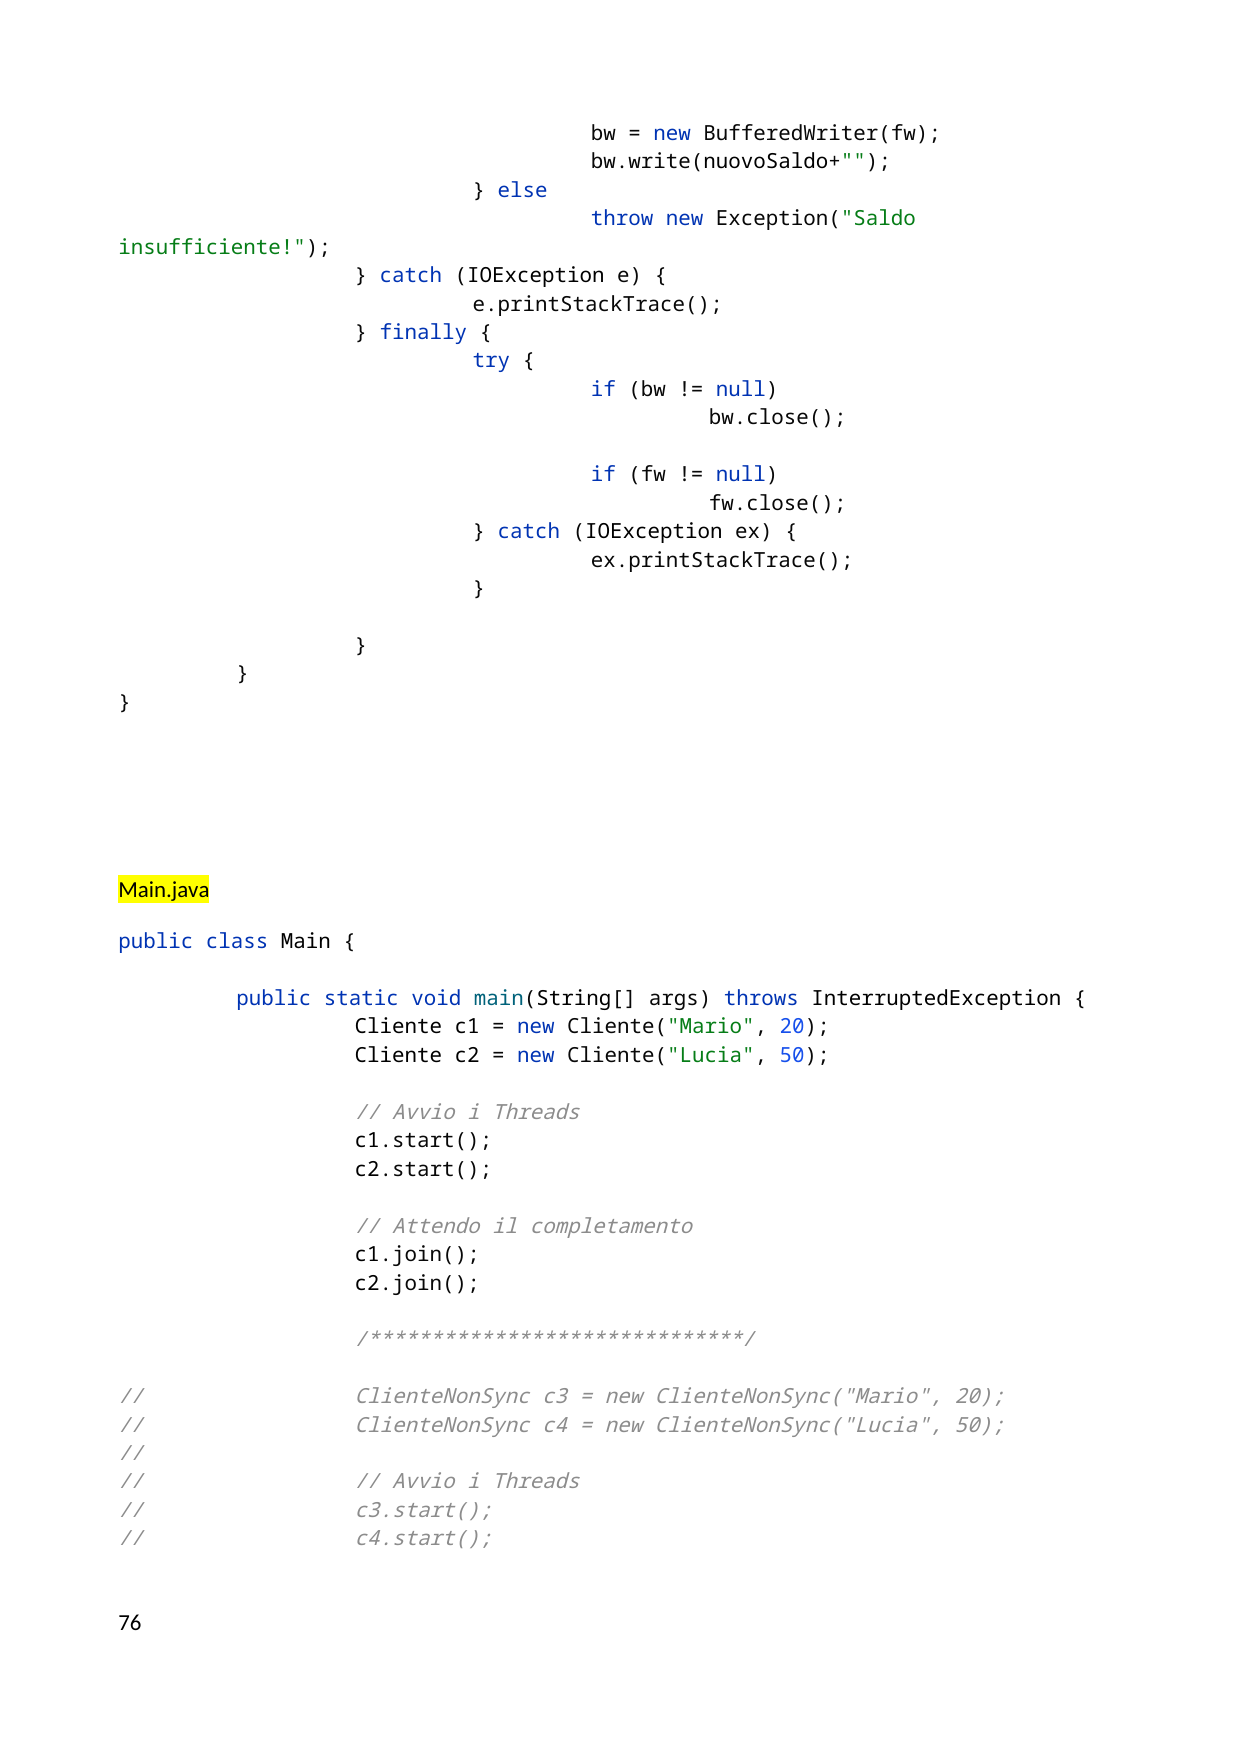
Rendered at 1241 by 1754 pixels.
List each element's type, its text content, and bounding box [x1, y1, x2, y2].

text public class Main { public static void main(String[] args) throws InterruptedException { Cliente c1 = new Cliente("Mario", 20); Cliente c2 = new Cliente("Lucia", 50); // Avvio i Threads c1.start(); c2.start(); // Attendo il completamento c1.join(); c2.join(); /******************************/ // ClienteNonSync c3 = new ClienteNonSync("Mario", 20); // ClienteNonSync c4 = new ClienteNonSync("Lucia", 50); // // // Avvio i Threads // c3.start(); // c4.start(); [118, 926, 1122, 1552]
text bw = new BufferedWriter(fw); bw.write(nuovoSaldo+""); } else throw new Exception("Saldo insufficiente!"); } catch (IOException e) { e.printStackTrace(); } finally { try { if (bw != null) bw.close(); if (fw != null) fw.close(); } catch (IOException ex) { ex.printStackTrace(); } } } } [118, 118, 1122, 739]
text Main.java [118, 875, 1122, 926]
